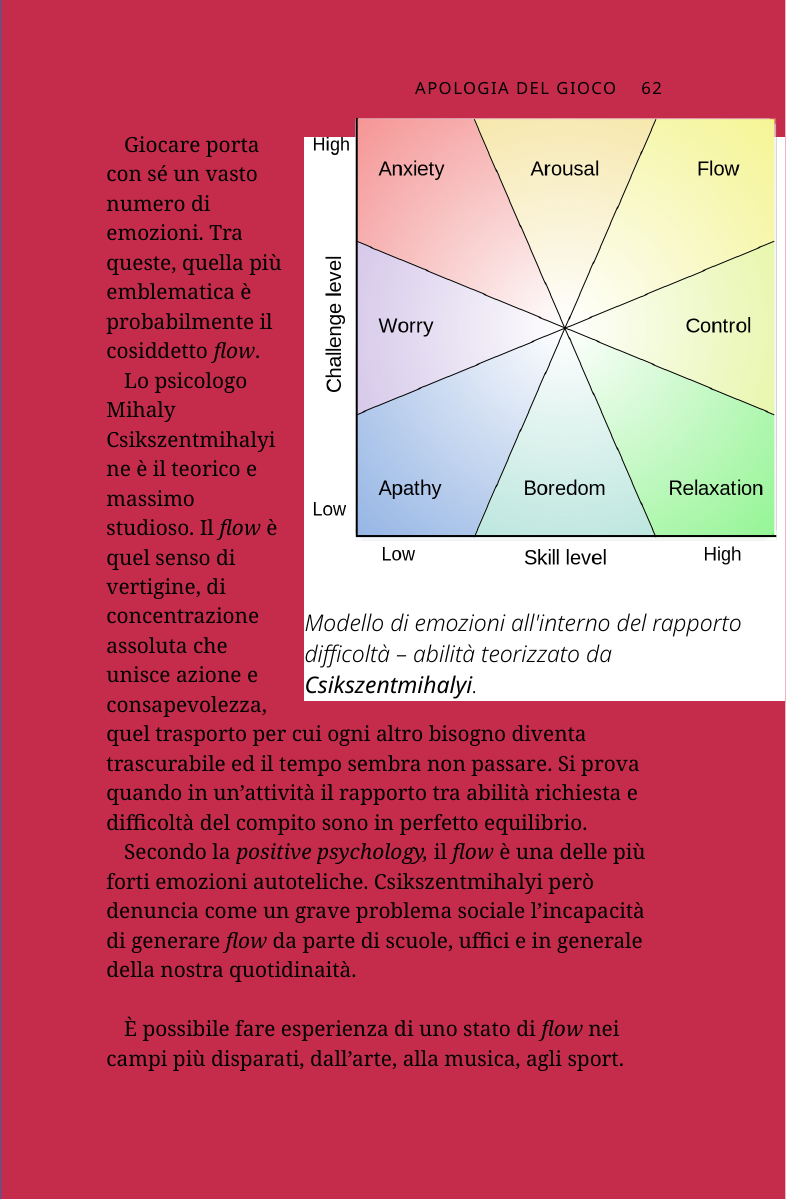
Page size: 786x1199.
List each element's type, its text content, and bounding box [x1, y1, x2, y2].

picture [304, 106, 786, 576]
text Modello di emozioni all'interno del rapporto difficoltà – abilità teorizzato da Csikszentmihalyi. [304, 576, 785, 701]
